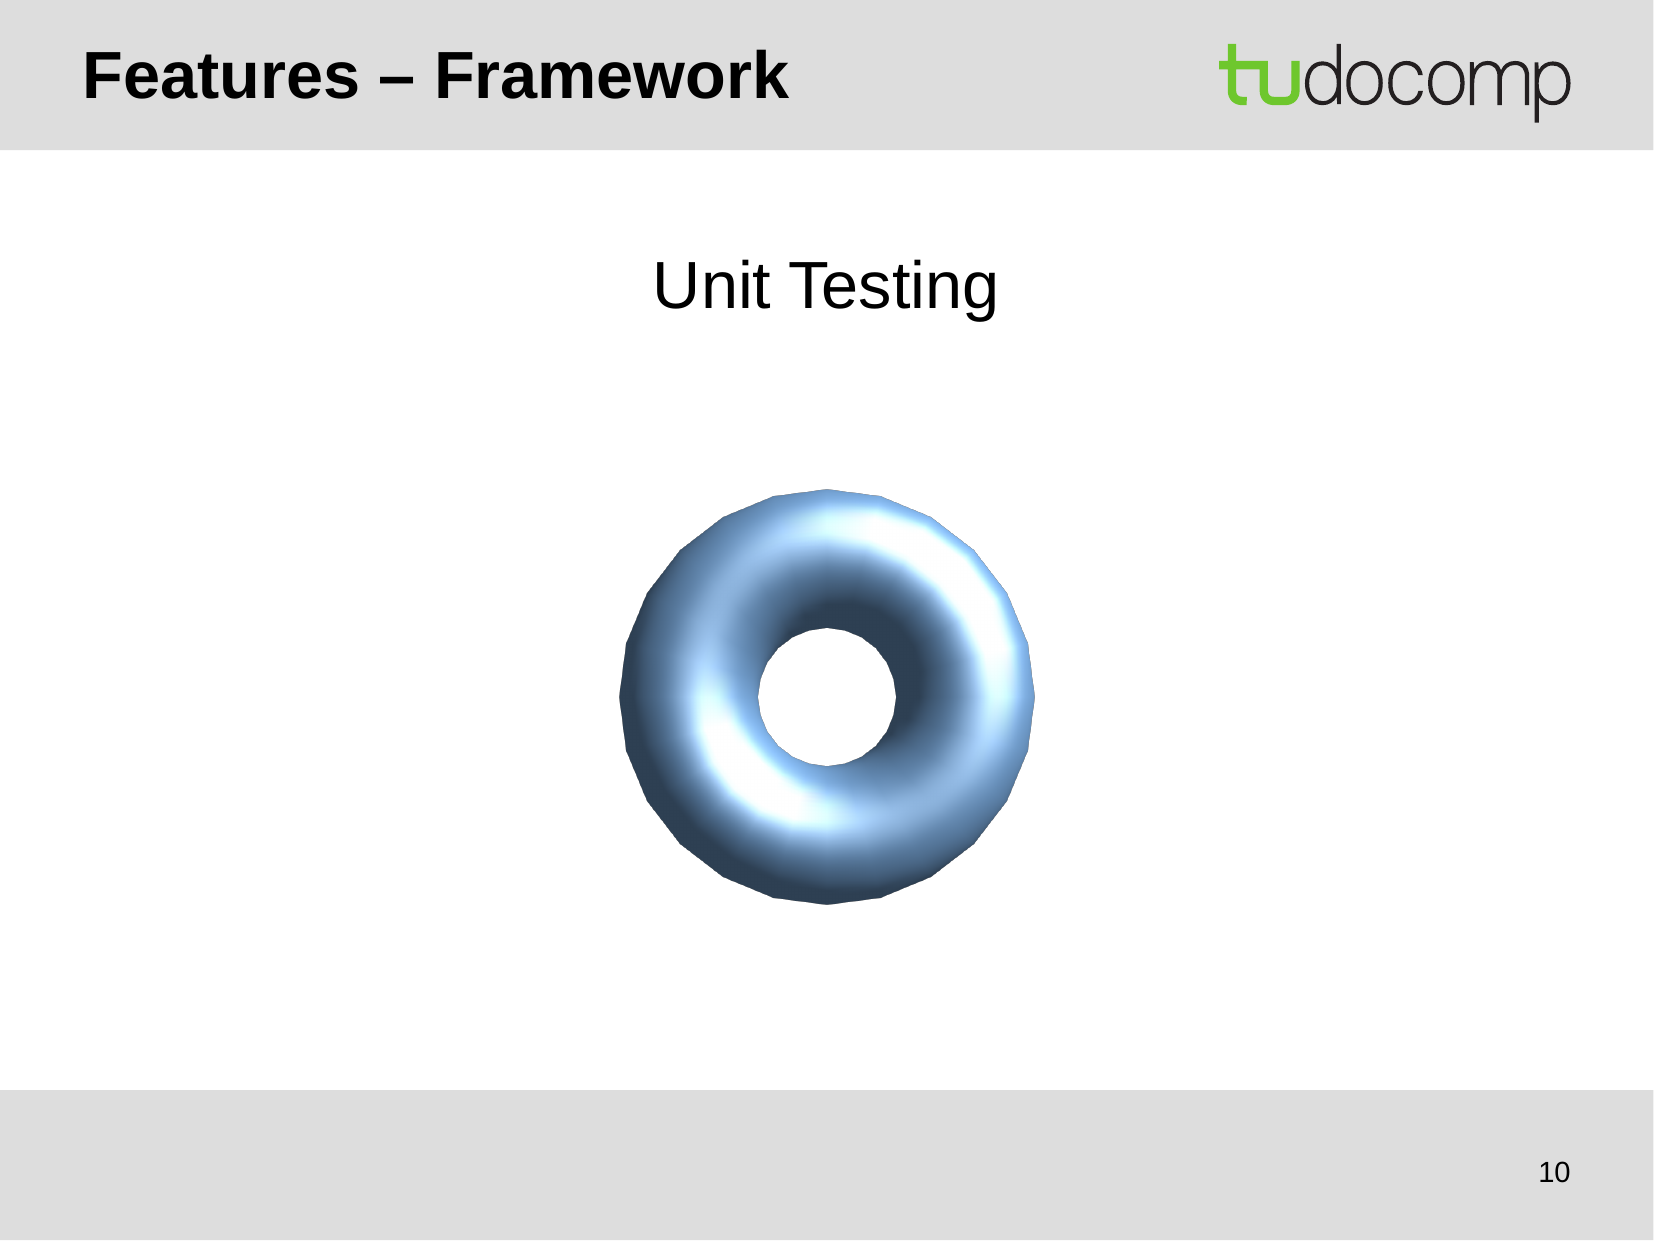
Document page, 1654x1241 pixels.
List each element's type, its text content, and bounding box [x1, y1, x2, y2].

text_box Unit Testing [638, 240, 1016, 331]
title Features – Framework [82, 31, 1571, 121]
